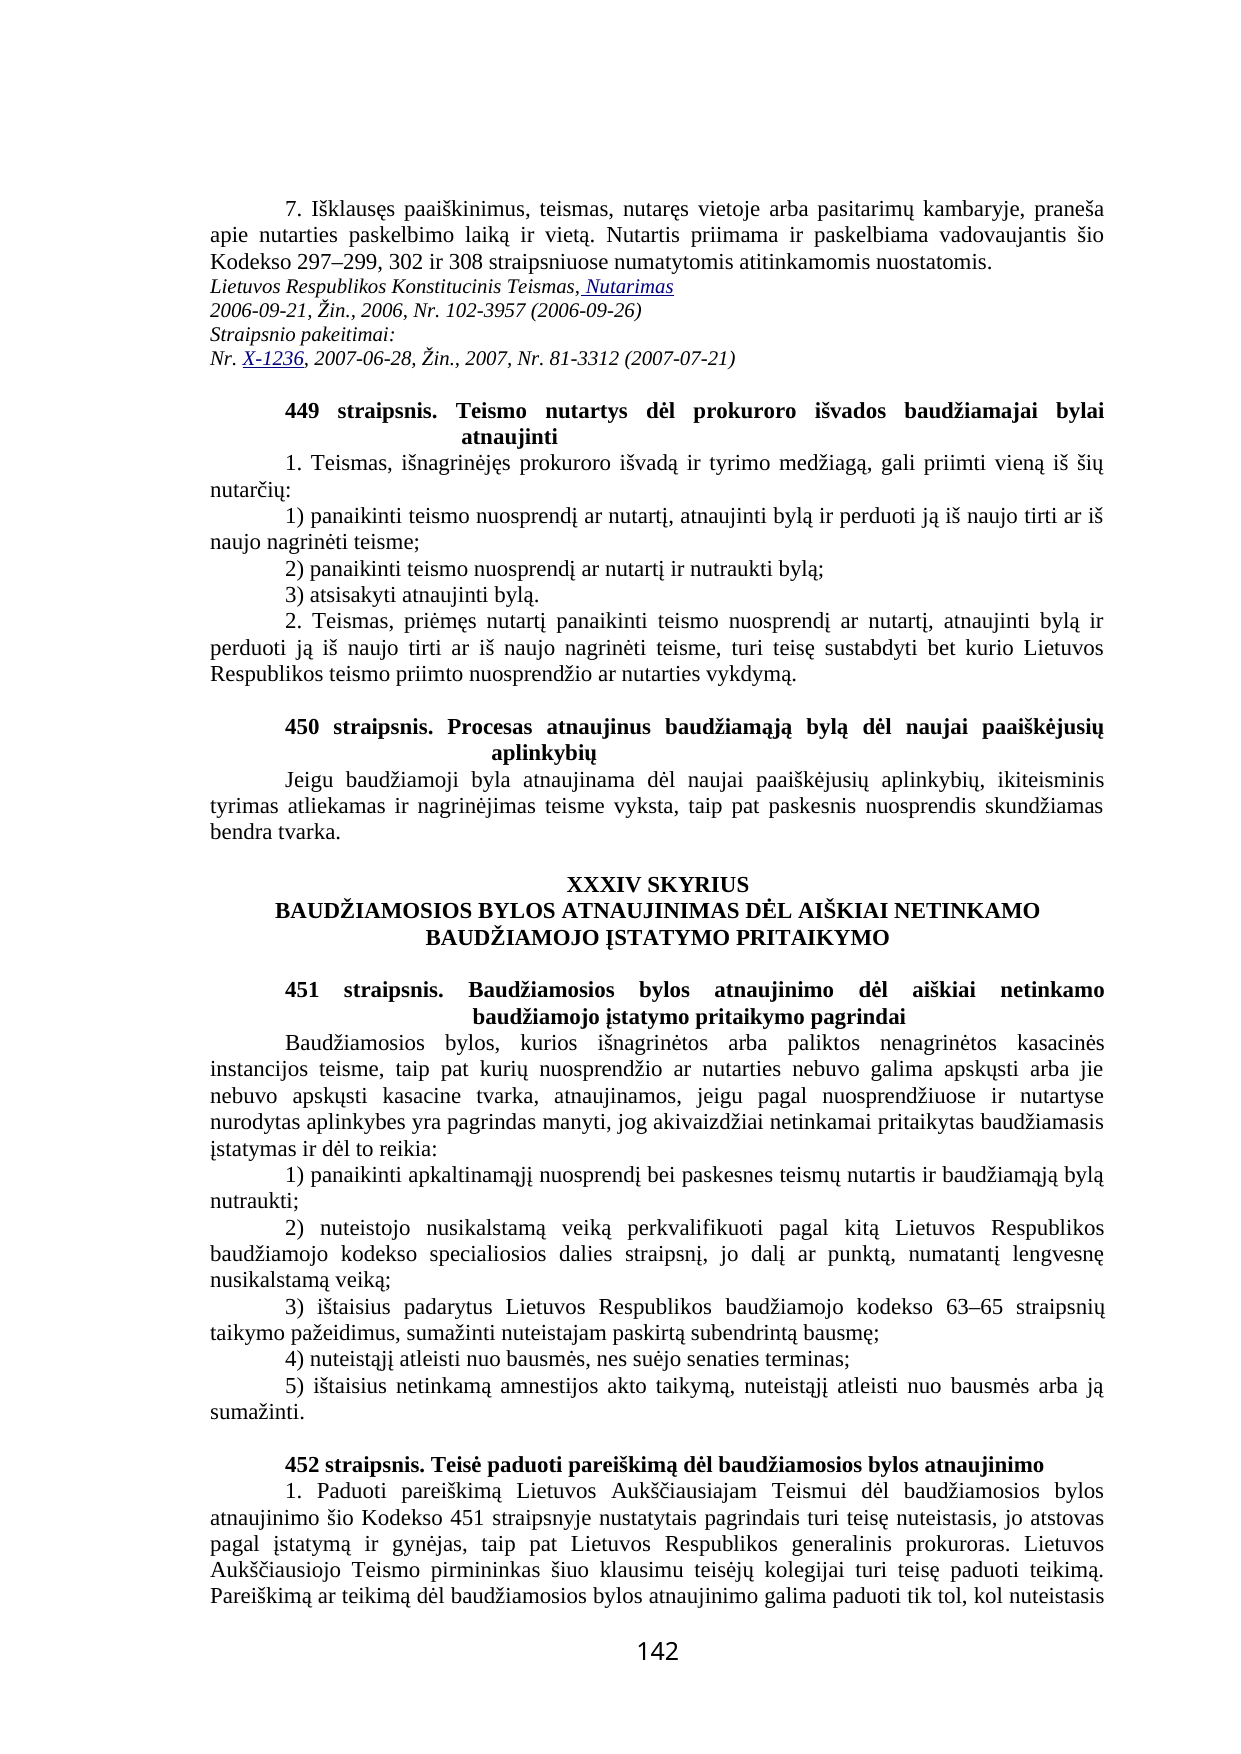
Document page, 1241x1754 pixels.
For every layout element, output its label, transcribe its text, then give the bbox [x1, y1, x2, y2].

text 2) panaikinti teismo nuosprendį ar nutartį ir nutraukti bylą; [210, 555, 1106, 581]
text 2006-09-21, Žin., 2006, Nr. 102-3957 (2006-09-26) [210, 298, 1106, 322]
text BAUDŽIAMOSIOS BYLOS ATNAUJINIMAS DĖL AIŠKIAI NETINKAMO BAUDŽIAMOJO ĮSTATYMO PRITAIKYMO [210, 897, 1106, 950]
text 1. Teismas, išnagrinėjęs prokuroro išvadą ir tyrimo medžiagą, gali priimti vieną iš šių nutarčių: [210, 449, 1106, 502]
text 451 straipsnis. Baudžiamosios bylos atnaujinimo dėl aiškiai netinkamo baudžiamojo įstatymo pritaikymo pagrindai [285, 976, 1106, 1029]
text Nr. X-1236, 2007-06-28, Žin., 2007, Nr. 81-3312 (2007-07-21) [210, 346, 1106, 370]
text 5) ištaisius netinkamą amnestijos akto taikymą, nuteistąjį atleisti nuo bausmės arba ją sumažinti. [210, 1372, 1106, 1424]
text 1) panaikinti apkaltinamąjį nuosprendį bei paskesnes teismų nutartis ir baudžiamąją bylą nutraukti; [210, 1161, 1106, 1214]
text 1. Paduoti pareiškimą Lietuvos Aukščiausiajam Teismui dėl baudžiamosios bylos atnaujinimo šio Kodekso 451 straipsnyje nustatytais pagrindais turi teisę nuteistasis, jo atstovas pagal įstatymą ir gynėjas, taip pat Lietuvos Respublikos generalinis prokuroras. Lietuvos Aukščiausiojo Teismo pirmininkas šiuo klausimu teisėjų kolegijai turi teisę paduoti teikimą. Pareiškimą ar teikimą dėl baudžiamosios bylos atnaujinimo galima paduoti tik tol, kol nuteistasis [210, 1477, 1106, 1609]
subtitle XXXIV SKYRIUS [210, 871, 1106, 897]
text 1) panaikinti teismo nuosprendį ar nutartį, atnaujinti bylą ir perduoti ją iš naujo tirti ar iš naujo nagrinėti teisme; [210, 502, 1106, 555]
text 7. Išklausęs paaiškinimus, teismas, nutaręs vietoje arba pasitarimų kambaryje, praneša apie nutarties paskelbimo laiką ir vietą. Nutartis priimama ir paskelbiama vadovaujantis šio Kodekso 297–299, 302 ir 308 straipsniuose numatytomis atitinkamomis nuostatomis. [210, 195, 1106, 274]
text 4) nuteistąjį atleisti nuo bausmės, nes suėjo senaties terminas; [210, 1345, 1106, 1372]
text Jeigu baudžiamoji byla atnaujinama dėl naujai paaiškėjusių aplinkybių, ikiteisminis tyrimas atliekamas ir nagrinėjimas teisme vyksta, taip pat paskesnis nuosprendis skundžiamas bendra tvarka. [210, 766, 1106, 845]
text 452 straipsnis. Teisė paduoti pareiškimą dėl baudžiamosios bylos atnaujinimo [285, 1451, 1106, 1477]
text 3) atsisakyti atnaujinti bylą. [210, 581, 1106, 607]
text 2. Teismas, priėmęs nutartį panaikinti teismo nuosprendį ar nutartį, atnaujinti bylą ir perduoti ją iš naujo tirti ar iš naujo nagrinėti teisme, turi teisę sustabdyti bet kurio Lietuvos Respublikos teismo priimto nuosprendžio ar nutarties vykdymą. [210, 607, 1106, 687]
text Baudžiamosios bylos, kurios išnagrinėtos arba paliktos nenagrinėtos kasacinės instancijos teisme, taip pat kurių nuosprendžio ar nutarties nebuvo galima apskųsti arba jie nebuvo apskųsti kasacine tvarka, atnaujinamos, jeigu pagal nuosprendžiuose ir nutartyse nurodytas aplinkybes yra pagrindas manyti, jog akivaizdžiai netinkamai pritaikytas baudžiamasis įstatymas ir dėl to reikia: [210, 1029, 1106, 1161]
text Lietuvos Respublikos Konstitucinis Teismas, Nutarimas [210, 274, 1106, 298]
text 450 straipsnis. Procesas atnaujinus baudžiamąją bylą dėl naujai paaiškėjusių aplinkybių [285, 713, 1106, 766]
text 2) nuteistojo nusikalstamą veiką perkvalifikuoti pagal kitą Lietuvos Respublikos baudžiamojo kodekso specialiosios dalies straipsnį, jo dalį ar punktą, numatantį lengvesnę nusikalstamą veiką; [210, 1214, 1106, 1293]
text 449 straipsnis. Teismo nutartys dėl prokuroro išvados baudžiamajai bylai atnaujinti [285, 397, 1106, 449]
text Straipsnio pakeitimai: [210, 322, 1106, 346]
text 3) ištaisius padarytus Lietuvos Respublikos baudžiamojo kodekso 63–65 straipsnių taikymo pažeidimus, sumažinti nuteistajam paskirtą subendrintą bausmę; [210, 1293, 1106, 1345]
